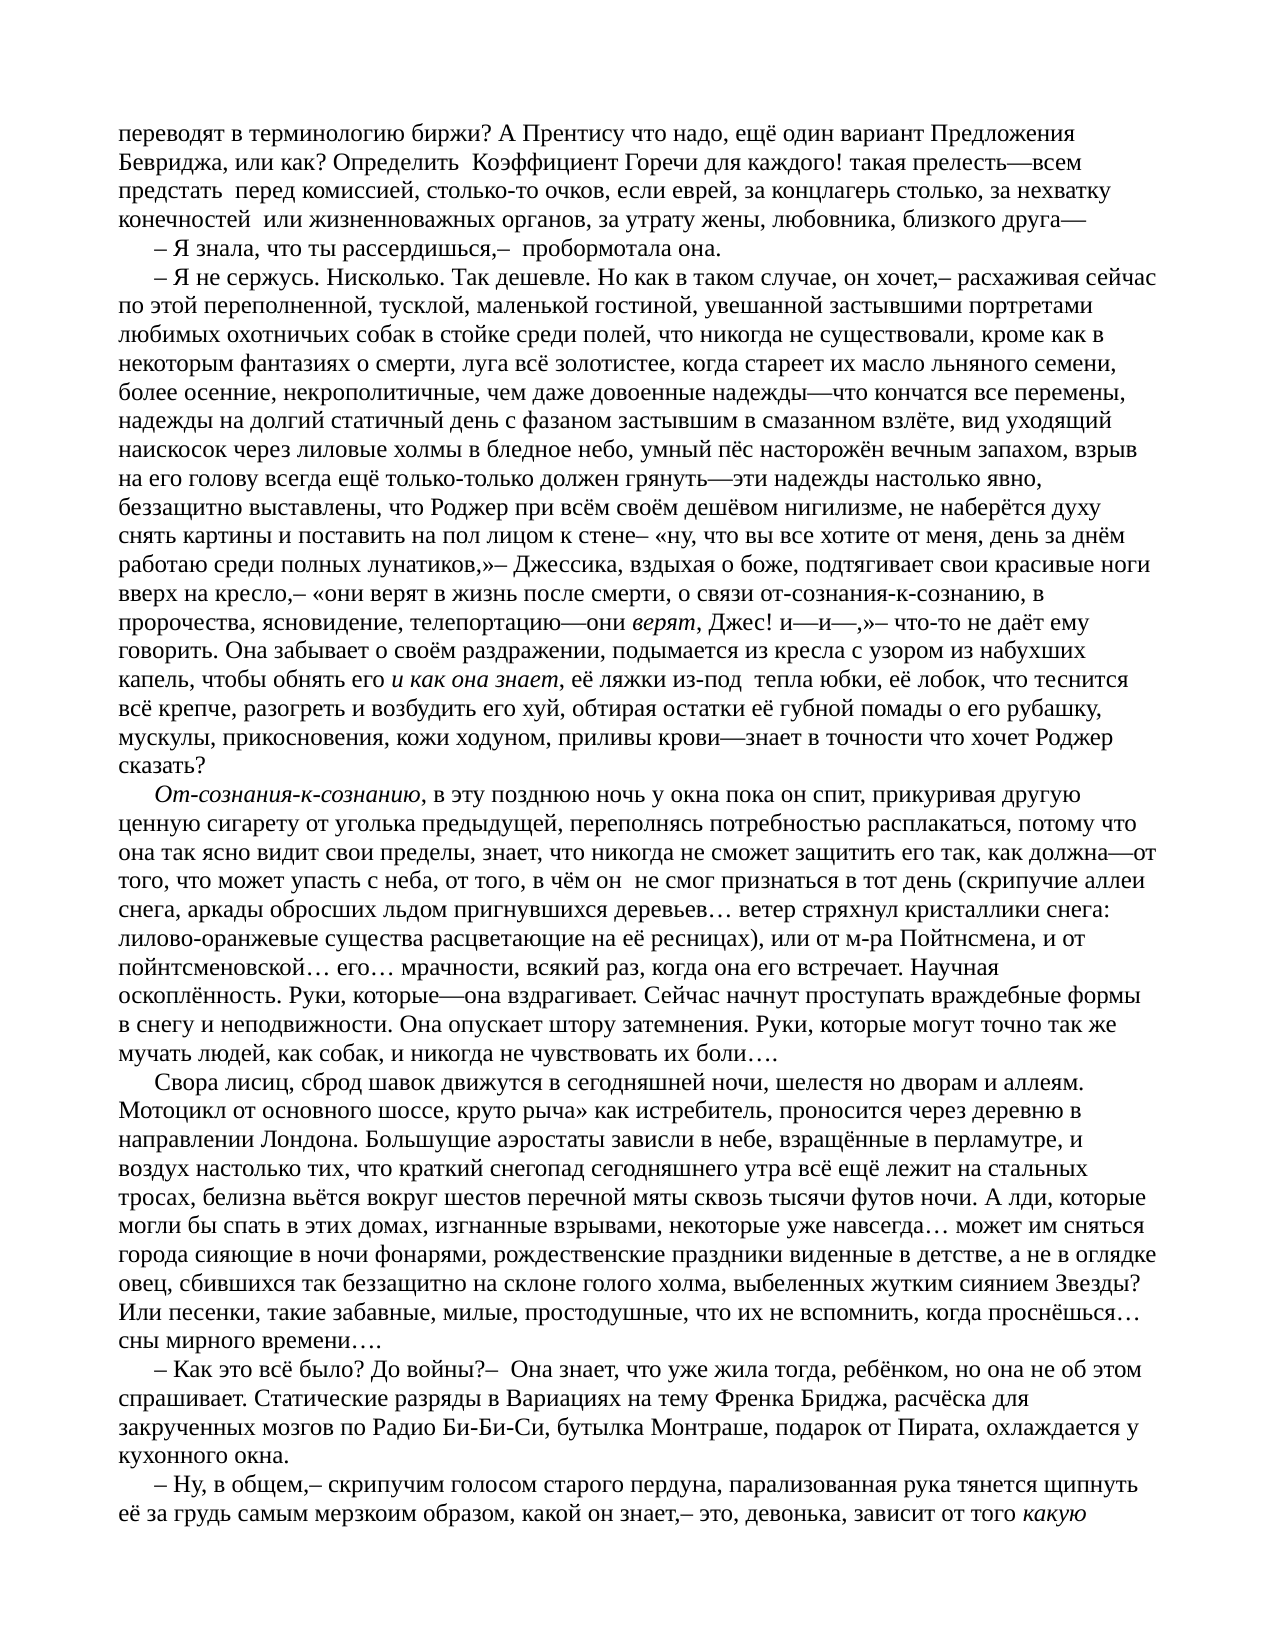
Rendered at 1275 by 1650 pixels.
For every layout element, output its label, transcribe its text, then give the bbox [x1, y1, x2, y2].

text От-сознания-к-сознанию, в эту позднюю ночь у окна пока он спит, прикуривая другую ценную сигарету от уголька предыдущей, переполнясь потребностью расплакаться, потому что она так ясно видит свои пределы, знает, что никогда не сможет защитить его так, как должна—от того, что может упасть с неба, от того, в чём он не смог признаться в тот день (скрипучие аллеи снега, аркады обросших льдом пригнувшихся деревьев… ветер стряхнул кристаллики снега: лилово-оранжевые существа расцветающие на её ресницах), или от м-ра Пойтнсмена, и от пойнтсменовской… его… мрачности, всякий раз, когда она его встречает. Научная оскоплённость. Руки, которые—она вздрагивает. Сейчас начнут проступать враждебные формы в снегу и неподвижности. Она опускает штору затемнения. Руки, которые могут точно так же мучать людей, как собак, и никогда не чувствовать их боли…. [118, 779, 1157, 1067]
text – Как это всё было? До войны?– Она знает, что уже жила тогда, ребёнком, но она не об этом спрашивает. Статические разряды в Вариациях на тему Френка Бриджа, расчёска для закрученных мозгов по Радио Би-Би-Си, бутылка Монтраше, подарок от Пирата, охлаждается у кухонного окна. [118, 1354, 1157, 1469]
text – Ну, в общем,– скрипучим голосом старого пердуна, парализованная рука тянется щипнуть её за грудь самым мерзкоим образом, какой он знает,– это, девонька, зависит от того какую [118, 1469, 1157, 1527]
text Свора лисиц, сброд шавок движутся в сегодняшней ночи, шелестя но дворам и аллеям. Мотоцикл от основного шоссе, круто рыча» как истребитель, проносится через деревню в направлении Лондона. Большущие аэростаты зависли в небе, взращённые в перламутре, и воздух настолько тих, что краткий снегопад сегодняшнего утра всё ещё лежит на стальных тросах, белизна вьётся вокруг шестов перечной мяты сквозь тысячи футов ночи. А лди, которые могли бы спать в этих домах, изгнанные взрывами, некоторые уже навсегда… может им сняться города сияющие в ночи фонарями, рождественские праздники виденные в детстве, а не в оглядке овец, сбившихся так беззащитно на склоне голого холма, выбеленных жутким сиянием Звезды? Или песенки, такие забавные, милые, простодушные, что их не вспомнить, когда проснёшься… сны мирного времени…. [118, 1067, 1157, 1354]
text – Я не сержусь. Нисколько. Так дешевле. Но как в таком случае, он хочет,– расхаживая сейчас по этой переполненной, тусклой, маленькой гостиной, увешанной застывшими портретами любимых охотничьих собак в стойке среди полей, что никогда не существовали, кроме как в некоторым фантазиях о смерти, луга всё золотистее, когда стареет их масло льняного семени, более осенние, некрополитичные, чем даже довоенные надежды—что кончатся все перемены, надежды на долгий статичный день с фазаном застывшим в смазанном взлёте, вид уходящий наискосок через лиловые холмы в бледное небо, умный пёс насторожён вечным запахом, взрыв на его голову всегда ещё только-только должен грянуть—эти надежды настолько явно, беззащитно выставлены, что Роджер при всём своём дешёвом нигилизме, не наберётся духу снять картины и поставить на пол лицом к стене– «ну, что вы все хотите от меня, день за днём работаю среди полных лунатиков,»– Джессика, вздыхая о боже, подтягивает свои красивые ноги вверх на кресло,– «они верят в жизнь после смерти, о связи от-сознания-к-сознанию, в пророчества, ясновидение, телепортацию—они верят, Джес! и—и—,»– что-то не даёт ему говорить. Она забывает о своём раздражении, подымается из кресла с узором из набухших капель, чтобы обнять его и как она знает, её ляжки из-под тепла юбки, её лобок, что теснится всё крепче, разогреть и возбудить его хуй, обтирая остатки её губной помады о его рубашку, мускулы, прикосновения, кожи ходуном, приливы крови—знает в точности что хочет Роджер сказать? [118, 262, 1157, 779]
text – Я знала, что ты рассердишься,– пробормотала она. [118, 233, 1157, 262]
text переводят в терминологию биржи? А Прентису что надо, ещё один вариант Предложения Бевриджа, или как? Определить Коэффициент Горечи для каждого! такая прелесть—всем предстать перед комиссией, столько-то очков, если еврей, за концлагерь столько, за нехватку конечностей или жизненноважных органов, за утрату жены, любовника, близкого друга— [118, 118, 1157, 233]
